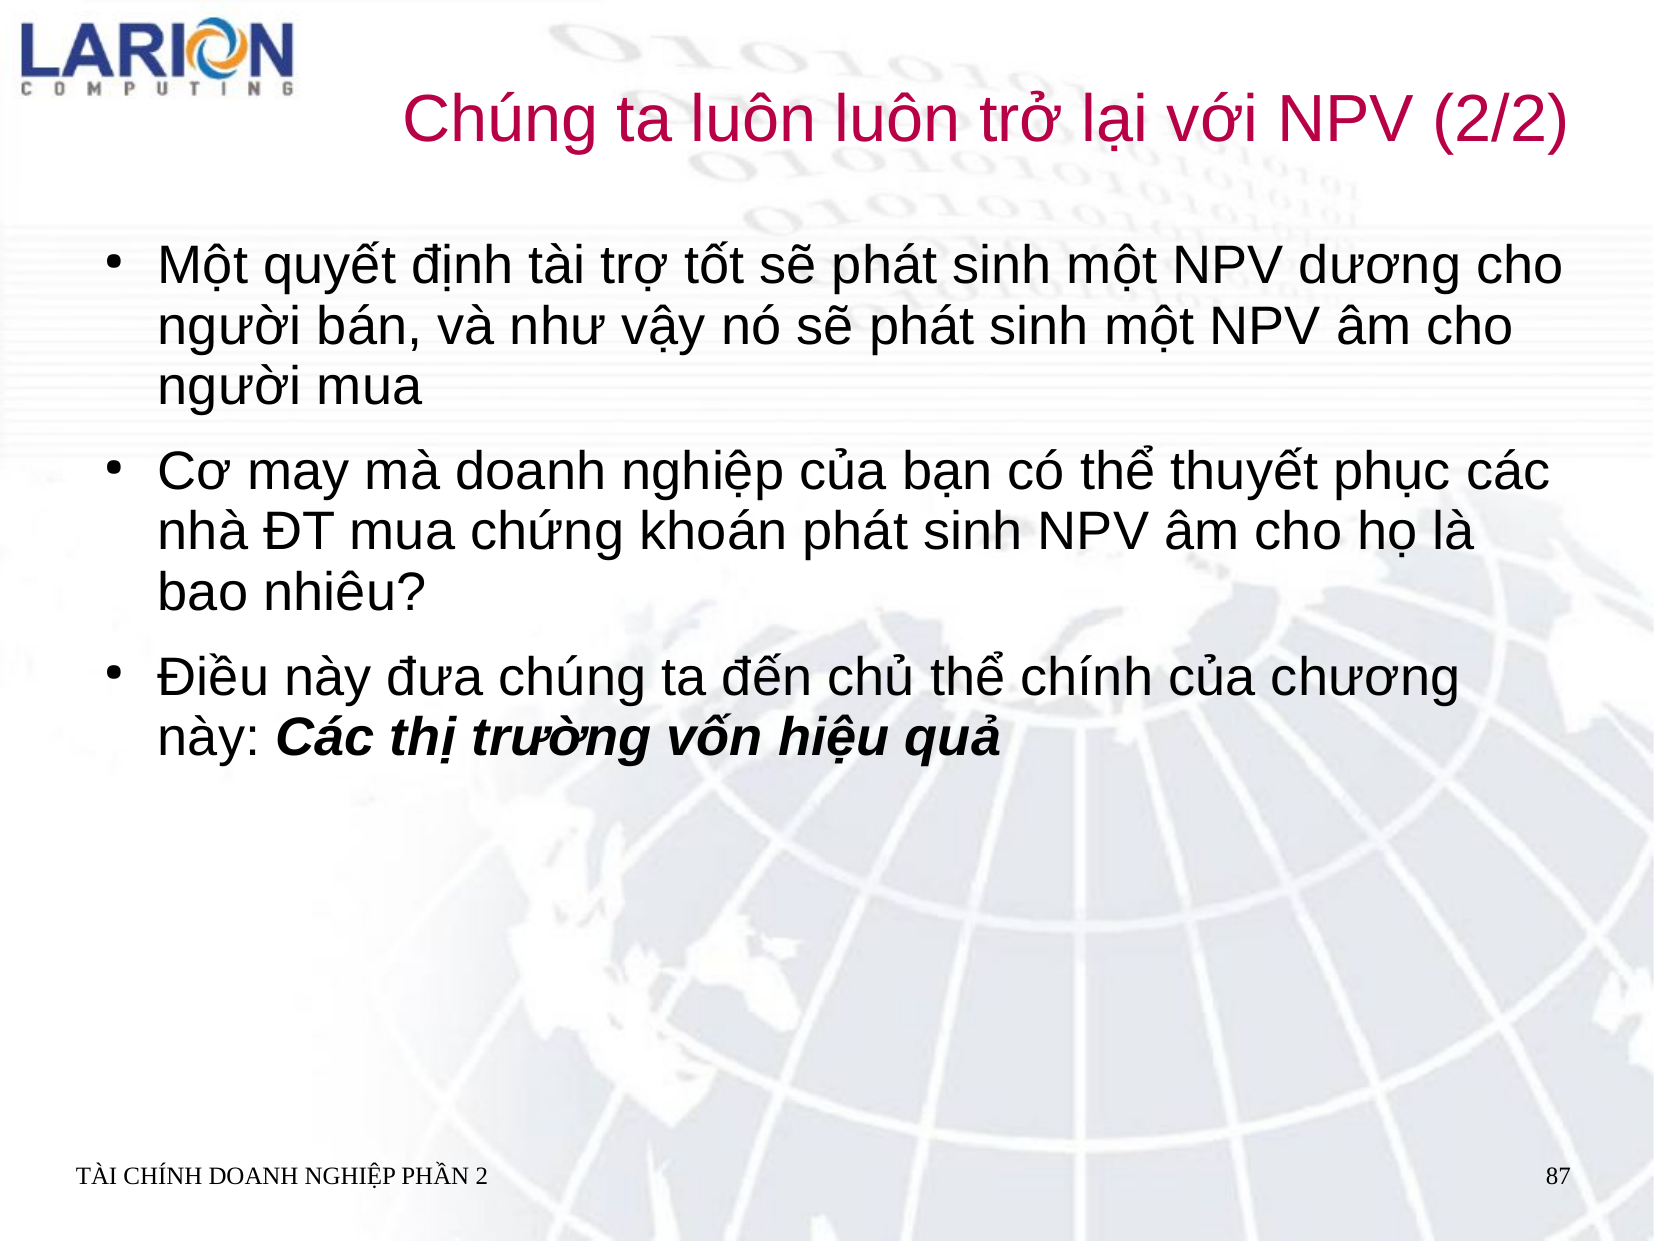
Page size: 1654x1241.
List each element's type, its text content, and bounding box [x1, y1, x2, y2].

title Chúng ta luôn luôn trở lại với NPV (2/2) [300, 49, 1571, 188]
list Một quyết định tài trợ tốt sẽ phát sinh một NPV dương cho người bán, và như vậy nó sẽ phát sinh một NPV âm cho người mua Cơ may mà doanh nghiệp của bạn có thể thuyết phục các nhà ĐT mua chứng khoán phát sinh NPV âm cho họ là bao nhiêu? Điều này đưa chúng ta đến chủ thể chính của chương này: Các thị trường vốn hiệu quả [86, 234, 1576, 1039]
picture [0, 0, 1654, 1241]
